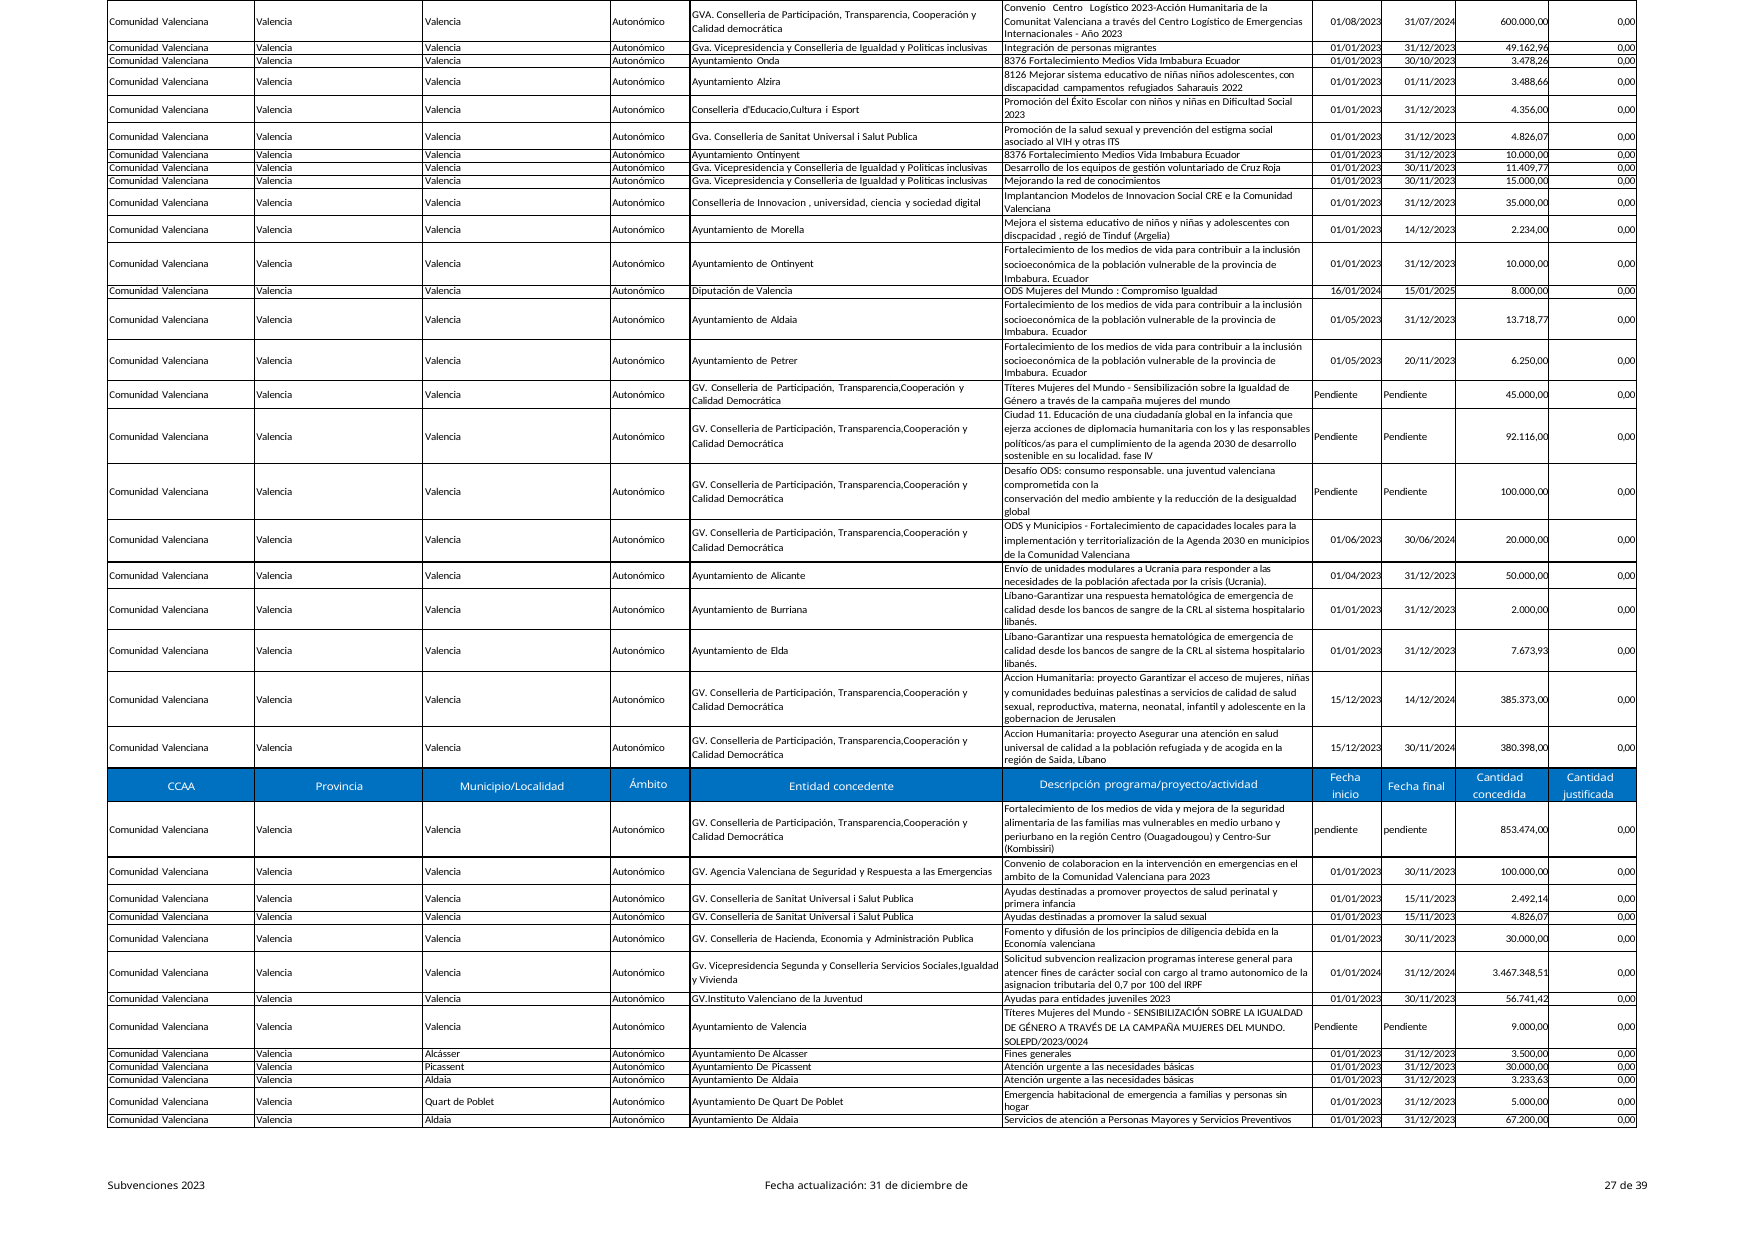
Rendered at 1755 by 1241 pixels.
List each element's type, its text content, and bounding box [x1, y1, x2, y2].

table_cell 0,00 [1549, 858, 1636, 884]
table_cell Comunidad Valenciana [108, 1062, 254, 1074]
table_cell Valencia [255, 630, 422, 671]
table_cell 3.478,26 [1456, 55, 1548, 67]
table_cell Comunidad Valenciana [108, 589, 254, 629]
table_cell 56.741,42 [1456, 993, 1548, 1005]
table_cell GV.Instituto Valenciano de la Juventud [691, 993, 1002, 1005]
table_cell Fortalecimiento de los medios de vida para contribuir a la inclusión socioeconómica de la población vulnerable de la provincia de Imbabura. Ecuador [1003, 243, 1312, 285]
table_cell Ayuntamiento De Quart De Poblet [691, 1088, 1002, 1114]
table_cell Valencia [423, 340, 610, 380]
table_cell Valencia [423, 381, 610, 407]
table_cell Líbano-Garantizar una respuesta hematológica de emergencia de calidad desde los bancos de sangre de la CRL al sistema hospitalario libanés. [1003, 589, 1312, 629]
table_cell Implantancion Modelos de Innovacion Social CRE e la Comunidad Valenciana [1003, 189, 1312, 215]
table_cell Autonómico [611, 286, 689, 298]
table_cell Valencia [423, 189, 610, 215]
table_cell Valencia [255, 216, 422, 242]
table_cell GV. Conselleria de Participación, Transparencia,Cooperación y Calidad Democrática [691, 727, 1002, 767]
table_cell Valencia [423, 55, 610, 67]
table_cell 0,00 [1549, 68, 1636, 94]
table_cell Valencia [255, 1062, 422, 1074]
table_cell Autonómico [611, 858, 689, 884]
table_cell Valencia [255, 925, 422, 951]
table_cell 31/12/2023 [1382, 1115, 1455, 1127]
table_cell Valencia [255, 123, 422, 149]
table_cell Valencia [423, 42, 610, 54]
table_cell Valencia [423, 464, 610, 518]
table_cell 0,00 [1549, 630, 1636, 671]
table_cell 2.492,14 [1456, 885, 1548, 911]
table_cell Pendiente [1313, 381, 1381, 407]
table_cell GV. Conselleria de Sanitat Universal i Salut Publica [691, 912, 1002, 924]
table_cell Autonómico [611, 727, 689, 767]
table_cell 01/01/2023 [1313, 1115, 1381, 1127]
table_cell Valencia [423, 589, 610, 629]
table_cell Fortalecimiento de los medios de vida para contribuir a la inclusión socioeconómica de la población vulnerable de la provincia de Imbabura. Ecuador [1003, 340, 1312, 380]
table_cell 01/01/2023 [1313, 630, 1381, 671]
table_cell 30/11/2024 [1382, 727, 1455, 767]
table_cell 01/01/2023 [1313, 68, 1381, 94]
table_cell Valencia [423, 96, 610, 122]
table_header Cantidad concedida [1456, 769, 1548, 801]
table_cell 0,00 [1549, 885, 1636, 911]
table_cell Valencia [423, 176, 610, 188]
table_cell 0,00 [1549, 520, 1636, 561]
table_cell 380.398,00 [1456, 727, 1548, 767]
table_cell Comunidad Valenciana [108, 1115, 254, 1127]
table_cell Comunidad Valenciana [108, 912, 254, 924]
table_cell Valencia [255, 727, 422, 767]
table_cell 0,00 [1549, 1062, 1636, 1074]
table_cell 0,00 [1549, 993, 1636, 1005]
table_cell Ayudas destinadas a promover la salud sexual [1003, 912, 1312, 924]
table_cell Autonómico [611, 96, 689, 122]
table_cell 30/10/2023 [1382, 55, 1455, 67]
table_cell Integración de personas migrantes [1003, 42, 1312, 54]
table_cell Autonómico [611, 42, 689, 54]
table_cell Comunidad Valenciana [108, 216, 254, 242]
table_cell Valencia [255, 286, 422, 298]
table_cell Valencia [423, 68, 610, 94]
table_cell 2.000,00 [1456, 589, 1548, 629]
table_cell Convenio Centro Logístico 2023-Acción Humanitaria de la Comunitat Valenciana a través del Centro Logístico de Emergencias Internacionales - Año 2023 [1003, 1, 1312, 41]
table_cell Ayuntamiento de Burriana [691, 589, 1002, 629]
table_cell Valencia [255, 802, 422, 856]
table_cell Comunidad Valenciana [108, 520, 254, 561]
table_cell Ayuntamiento De Aldaia [691, 1075, 1002, 1087]
table_cell Promoción del Éxito Escolar con niños y niñas en Dificultad Social 2023 [1003, 96, 1312, 122]
table_header Fecha final [1382, 769, 1455, 801]
table_cell 30.000,00 [1456, 925, 1548, 951]
table_cell Autonómico [611, 123, 689, 149]
table_cell Valencia [255, 299, 422, 339]
table_cell Valencia [423, 520, 610, 561]
table_cell Autonómico [611, 925, 689, 951]
table_header Ámbito [611, 769, 689, 801]
table_cell 01/01/2023 [1313, 150, 1381, 162]
table_cell 31/12/2023 [1382, 630, 1455, 671]
table_cell GV. Conselleria de Hacienda, Economia y Administración Publica [691, 925, 1002, 951]
table_cell 01/01/2023 [1313, 589, 1381, 629]
table_cell Valencia [423, 163, 610, 175]
table_cell Valencia [423, 672, 610, 726]
table_cell 0,00 [1549, 925, 1636, 951]
table_cell 31/12/2023 [1382, 1075, 1455, 1087]
table_cell Emergencia habitacional de emergencia a familias y personas sin hogar [1003, 1088, 1312, 1114]
table_cell Fortalecimiento de los medios de vida para contribuir a la inclusión socioeconómica de la población vulnerable de la provincia de Imbabura. Ecuador [1003, 299, 1312, 339]
table_cell Autonómico [611, 381, 689, 407]
table_cell 01/06/2023 [1313, 520, 1381, 561]
table_cell Comunidad Valenciana [108, 340, 254, 380]
table_cell Valencia [423, 150, 610, 162]
table_cell Valencia [423, 885, 610, 911]
table_cell 4.826,07 [1456, 912, 1548, 924]
table_cell 20.000,00 [1456, 520, 1548, 561]
table_cell Pendiente [1382, 409, 1455, 463]
table_cell 01/01/2023 [1313, 243, 1381, 285]
table_cell 100.000,00 [1456, 858, 1548, 884]
table_cell 11.409,77 [1456, 163, 1548, 175]
table_cell Títeres Mujeres del Mundo - SENSIBILIZACIÓN SOBRE LA IGUALDAD DE GÉNERO A TRAVÉS DE LA CAMPAÑA MUJERES DEL MUNDO. SOLEPD/2023/0024 [1003, 1006, 1312, 1048]
table_cell 14/12/2024 [1382, 672, 1455, 726]
table_cell Solicitud subvencion realizacion programas interese general para atencer fines de carácter social con cargo al tramo autonomico de la asignacion tributaria del 0,7 por 100 del IRPF [1003, 952, 1312, 992]
table_cell 385.373,00 [1456, 672, 1548, 726]
table_cell Comunidad Valenciana [108, 1088, 254, 1114]
table_cell 4.826,07 [1456, 123, 1548, 149]
table_cell Valencia [423, 993, 610, 1005]
table_cell 0,00 [1549, 189, 1636, 215]
table_cell 01/01/2023 [1313, 1049, 1381, 1061]
table_cell 01/01/2023 [1313, 993, 1381, 1005]
table_cell Comunidad Valenciana [108, 96, 254, 122]
table_cell Comunidad Valenciana [108, 68, 254, 94]
table_cell 30.000,00 [1456, 1062, 1548, 1074]
table_cell 13.718,77 [1456, 299, 1548, 339]
table_cell Autonómico [611, 464, 689, 518]
table_cell 31/12/2023 [1382, 563, 1455, 588]
table_cell Autonómico [611, 1049, 689, 1061]
table_cell GV. Agencia Valenciana de Seguridad y Respuesta a las Emergencias [691, 858, 1002, 884]
table_cell Valencia [423, 925, 610, 951]
table_header Cantidad justificada [1549, 769, 1636, 801]
table_cell Valencia [255, 1088, 422, 1114]
table_cell 15/11/2023 [1382, 885, 1455, 911]
table_cell 0,00 [1549, 409, 1636, 463]
table_cell Valencia [255, 1, 422, 41]
table_cell Valencia [423, 243, 610, 285]
table_cell Comunidad Valenciana [108, 409, 254, 463]
table_cell GV. Conselleria de Participación, Transparencia,Cooperación y Calidad Democrática [691, 464, 1002, 518]
table_cell 01/01/2023 [1313, 912, 1381, 924]
table_cell 01/05/2023 [1313, 340, 1381, 380]
table_cell 7.673,93 [1456, 630, 1548, 671]
table_cell 15/01/2025 [1382, 286, 1455, 298]
table_cell 31/12/2023 [1382, 589, 1455, 629]
table_cell 3.467.348,51 [1456, 952, 1548, 992]
table_cell Valencia [423, 802, 610, 856]
table_cell 01/01/2024 [1313, 952, 1381, 992]
table_cell Autonómico [611, 1, 689, 41]
table_cell 01/01/2023 [1313, 163, 1381, 175]
table_cell 600.000,00 [1456, 1, 1548, 41]
table_cell Comunidad Valenciana [108, 630, 254, 671]
table_cell Comunidad Valenciana [108, 189, 254, 215]
table_cell Ayuntamiento de Valencia [691, 1006, 1002, 1048]
table_cell 01/01/2023 [1313, 96, 1381, 122]
table_cell 67.200,00 [1456, 1115, 1548, 1127]
table_cell 45.000,00 [1456, 381, 1548, 407]
table_cell 8126 Mejorar sistema educativo de niñas niños adolescentes, con discapacidad campamentos refugiados Saharauis 2022 [1003, 68, 1312, 94]
table_cell Valencia [255, 1115, 422, 1127]
table_cell Comunidad Valenciana [108, 925, 254, 951]
table_cell Ayuntamiento de Elda [691, 630, 1002, 671]
table_cell Comunidad Valenciana [108, 381, 254, 407]
table_cell 49.162,96 [1456, 42, 1548, 54]
table_cell 8376 Fortalecimiento Medios Vida Imbabura Ecuador [1003, 150, 1312, 162]
table_cell Ayuntamiento Ontinyent [691, 150, 1002, 162]
table_cell 0,00 [1549, 1088, 1636, 1114]
table_cell 01/01/2023 [1313, 1062, 1381, 1074]
table_cell Atención urgente a las necesidades básicas [1003, 1062, 1312, 1074]
table_cell Mejora el sistema educativo de niños y niñas y adolescentes con discpacidad , regió de Tinduf (Argelia) [1003, 216, 1312, 242]
table_cell Valencia [255, 952, 422, 992]
table_cell Pendiente [1313, 1006, 1381, 1048]
table_cell 0,00 [1549, 563, 1636, 588]
table_cell 01/11/2023 [1382, 68, 1455, 94]
table_cell Ayuntamiento de Aldaia [691, 299, 1002, 339]
table_cell Comunidad Valenciana [108, 1049, 254, 1061]
table_cell 31/12/2023 [1382, 150, 1455, 162]
table_cell Comunidad Valenciana [108, 672, 254, 726]
table_cell 01/01/2023 [1313, 189, 1381, 215]
table_cell Autonómico [611, 68, 689, 94]
table_cell Autonómico [611, 630, 689, 671]
table_cell Autonómico [611, 1088, 689, 1114]
table_cell 0,00 [1549, 802, 1636, 856]
table_cell Pendiente [1382, 464, 1455, 518]
table_header Fecha inicio [1313, 769, 1381, 801]
table_cell Comunidad Valenciana [108, 163, 254, 175]
table_cell 0,00 [1549, 672, 1636, 726]
table_cell 31/12/2023 [1382, 299, 1455, 339]
table_cell Valencia [255, 189, 422, 215]
table_cell 31/12/2023 [1382, 1088, 1455, 1114]
table_cell 0,00 [1549, 55, 1636, 67]
table_cell Comunidad Valenciana [108, 42, 254, 54]
table_header Provincia [255, 769, 422, 801]
table_cell 30/11/2023 [1382, 163, 1455, 175]
table_cell Comunidad Valenciana [108, 464, 254, 518]
table_cell 31/12/2023 [1382, 42, 1455, 54]
table_cell 15/12/2023 [1313, 672, 1381, 726]
table_cell Ciudad 11. Educación de una ciudadanía global en la infancia que ejerza acciones de diplomacia humanitaria con los y las responsables políticos/as para el cumplimiento de la agenda 2030 de desarrollo sostenible en su localidad. fase IV [1003, 409, 1312, 463]
table_cell 8376 Fortalecimiento Medios Vida Imbabura Ecuador [1003, 55, 1312, 67]
table_cell Autonómico [611, 163, 689, 175]
table_cell Valencia [255, 163, 422, 175]
table_cell Comunidad Valenciana [108, 1006, 254, 1048]
table_header Municipio/Localidad [423, 769, 610, 801]
table_cell Autonómico [611, 1062, 689, 1074]
table_cell Autonómico [611, 299, 689, 339]
table_cell Ayuntamiento Alzira [691, 68, 1002, 94]
table_cell Autonómico [611, 1115, 689, 1127]
table_cell Valencia [423, 216, 610, 242]
table_cell Autonómico [611, 885, 689, 911]
table_cell 01/01/2023 [1313, 925, 1381, 951]
table_cell GV. Conselleria de Participación, Transparencia,Cooperación y Calidad Democrática [691, 381, 1002, 407]
table_cell 0,00 [1549, 1006, 1636, 1048]
table_cell Quart de Poblet [423, 1088, 610, 1114]
table_header Descripción programa/proyecto/actividad [1003, 769, 1312, 801]
table_cell 01/04/2023 [1313, 563, 1381, 588]
table_cell Valencia [423, 563, 610, 588]
table_cell 0,00 [1549, 1, 1636, 41]
table_cell Comunidad Valenciana [108, 727, 254, 767]
table_cell 100.000,00 [1456, 464, 1548, 518]
table_cell Ayuntamiento De Aldaia [691, 1115, 1002, 1127]
table_cell 0,00 [1549, 912, 1636, 924]
table_header CCAA [108, 769, 254, 801]
table_cell Gva. Conselleria de Sanitat Universal i Salut Publica [691, 123, 1002, 149]
table_cell Comunidad Valenciana [108, 802, 254, 856]
table_cell Valencia [255, 672, 422, 726]
table_cell Comunidad Valenciana [108, 286, 254, 298]
table_cell 01/01/2023 [1313, 1075, 1381, 1087]
table_cell 01/01/2023 [1313, 1088, 1381, 1114]
table_cell 30/11/2023 [1382, 176, 1455, 188]
table_cell Valencia [255, 520, 422, 561]
table_cell 5.000,00 [1456, 1088, 1548, 1114]
table_cell Ayuntamiento De Picassent [691, 1062, 1002, 1074]
table_cell Autonómico [611, 340, 689, 380]
table_cell Comunidad Valenciana [108, 243, 254, 285]
table_cell GV. Conselleria de Participación, Transparencia,Cooperación y Calidad Democrática [691, 520, 1002, 561]
table_cell 30/11/2023 [1382, 925, 1455, 951]
table_cell GV. Conselleria de Participación, Transparencia,Cooperación y Calidad Democrática [691, 409, 1002, 463]
table_cell Gva. Vicepresidencia y Conselleria de Igualdad y Politicas inclusivas [691, 42, 1002, 54]
table_cell 0,00 [1549, 340, 1636, 380]
table_cell 01/01/2023 [1313, 123, 1381, 149]
table_cell Autonómico [611, 409, 689, 463]
table_cell Autonómico [611, 563, 689, 588]
table_cell Ayuntamiento de Alicante [691, 563, 1002, 588]
table_cell Valencia [255, 409, 422, 463]
table_cell Aldaia [423, 1115, 610, 1127]
table_cell 01/08/2023 [1313, 1, 1381, 41]
table_cell 0,00 [1549, 1075, 1636, 1087]
table_cell Fomento y difusión de los principios de diligencia debida en la Economía valenciana [1003, 925, 1312, 951]
table_cell Servicios de atención a Personas Mayores y Servicios Preventivos [1003, 1115, 1312, 1127]
table_cell 31/07/2024 [1382, 1, 1455, 41]
table_cell Ayuntamiento Onda [691, 55, 1002, 67]
table_cell 10.000,00 [1456, 243, 1548, 285]
table_cell Valencia [255, 993, 422, 1005]
table_cell 0,00 [1549, 163, 1636, 175]
table_cell pendiente [1313, 802, 1381, 856]
table_cell 16/01/2024 [1313, 286, 1381, 298]
table_cell Autonómico [611, 1006, 689, 1048]
table_cell 0,00 [1549, 1115, 1636, 1127]
table_cell Comunidad Valenciana [108, 123, 254, 149]
table_cell Autonómico [611, 189, 689, 215]
table_cell 0,00 [1549, 150, 1636, 162]
table_cell Valencia [255, 858, 422, 884]
table_cell 6.250,00 [1456, 340, 1548, 380]
table_cell 4.356,00 [1456, 96, 1548, 122]
table_cell Comunidad Valenciana [108, 1075, 254, 1087]
table_cell Desafío ODS: consumo responsable. una juventud valenciana comprometida con la conservación del medio ambiente y la reducción de la desigualdad global [1003, 464, 1312, 518]
table_cell 0,00 [1549, 1049, 1636, 1061]
table_cell 01/01/2023 [1313, 55, 1381, 67]
table_cell Valencia [255, 1049, 422, 1061]
table_cell Autonómico [611, 243, 689, 285]
table_cell Autonómico [611, 176, 689, 188]
table_cell 0,00 [1549, 176, 1636, 188]
table_cell ODS y Municipios - Fortalecimiento de capacidades locales para la implementación y territorialización de la Agenda 2030 en municipios de la Comunidad Valenciana [1003, 520, 1312, 561]
table_cell 0,00 [1549, 464, 1636, 518]
table_cell 01/01/2023 [1313, 42, 1381, 54]
table_cell Valencia [255, 243, 422, 285]
table_cell 31/12/2023 [1382, 189, 1455, 215]
table_cell Autonómico [611, 150, 689, 162]
table_cell Comunidad Valenciana [108, 563, 254, 588]
table_cell Valencia [255, 176, 422, 188]
table_cell Comunidad Valenciana [108, 993, 254, 1005]
table_cell 01/05/2023 [1313, 299, 1381, 339]
table_cell 30/11/2023 [1382, 858, 1455, 884]
table_header Entidad concedente [691, 769, 1002, 801]
table_cell Ayudas para entidades juveniles 2023 [1003, 993, 1312, 1005]
table_cell Comunidad Valenciana [108, 885, 254, 911]
table_cell Títeres Mujeres del Mundo - Sensibilización sobre la Igualdad de Género a través de la campaña mujeres del mundo [1003, 381, 1312, 407]
table_cell Valencia [423, 727, 610, 767]
table_cell Pendiente [1382, 381, 1455, 407]
table_cell Gva. Vicepresidencia y Conselleria de Igualdad y Politicas inclusivas [691, 176, 1002, 188]
table_cell 0,00 [1549, 727, 1636, 767]
table_cell Valencia [423, 952, 610, 992]
table_cell Valencia [255, 1006, 422, 1048]
table_cell 15/12/2023 [1313, 727, 1381, 767]
table_cell GV. Conselleria de Sanitat Universal i Salut Publica [691, 885, 1002, 911]
table_cell 30/11/2023 [1382, 993, 1455, 1005]
table_cell Promoción de la salud sexual y prevención del estigma social asociado al VIH y otras ITS [1003, 123, 1312, 149]
table_cell 2.234,00 [1456, 216, 1548, 242]
table_cell Atención urgente a las necesidades básicas [1003, 1075, 1312, 1087]
table_cell Valencia [423, 123, 610, 149]
table_cell 35.000,00 [1456, 189, 1548, 215]
table_cell 0,00 [1549, 216, 1636, 242]
table_cell 0,00 [1549, 42, 1636, 54]
table_cell Valencia [423, 409, 610, 463]
table_cell Envío de unidades modulares a Ucrania para responder a las necesidades de la población afectada por la crisis (Ucrania). [1003, 563, 1312, 588]
table_cell Comunidad Valenciana [108, 952, 254, 992]
table_cell 31/12/2024 [1382, 952, 1455, 992]
table_cell Comunidad Valenciana [108, 176, 254, 188]
table_cell Diputación de Valencia [691, 286, 1002, 298]
table_cell Autonómico [611, 55, 689, 67]
table_cell Conselleria de Innovacion , universidad, ciencia y sociedad digital [691, 189, 1002, 215]
table_cell Valencia [255, 340, 422, 380]
table_cell 20/11/2023 [1382, 340, 1455, 380]
table_cell Valencia [255, 912, 422, 924]
table_cell Valencia [255, 885, 422, 911]
table_cell Valencia [255, 150, 422, 162]
table_cell 14/12/2023 [1382, 216, 1455, 242]
table_cell Autonómico [611, 802, 689, 856]
table_cell Valencia [255, 381, 422, 407]
table_cell 0,00 [1549, 286, 1636, 298]
table_cell Autonómico [611, 952, 689, 992]
table_cell Valencia [255, 464, 422, 518]
table_cell 10.000,00 [1456, 150, 1548, 162]
table_cell GV. Conselleria de Participación, Transparencia,Cooperación y Calidad Democrática [691, 672, 1002, 726]
table_cell Autonómico [611, 672, 689, 726]
table_cell Valencia [255, 589, 422, 629]
table_cell Valencia [255, 1075, 422, 1087]
table_cell 31/12/2023 [1382, 1049, 1455, 1061]
table_cell Ayuntamiento De Alcasser [691, 1049, 1002, 1061]
table_cell GVA. Conselleria de Participación, Transparencia, Cooperación y Calidad democrática [691, 1, 1002, 41]
table_cell 31/12/2023 [1382, 243, 1455, 285]
table_cell 31/12/2023 [1382, 123, 1455, 149]
table_cell Valencia [423, 630, 610, 671]
table_cell Valencia [255, 55, 422, 67]
table_cell 3.500,00 [1456, 1049, 1548, 1061]
table_cell 0,00 [1549, 96, 1636, 122]
table_cell Accion Humanitaria: proyecto Asegurar una atención en salud universal de calidad a la población refugiada y de acogida en la región de Saida, Líbano [1003, 727, 1312, 767]
table_cell 3.488,66 [1456, 68, 1548, 94]
table_cell Líbano-Garantizar una respuesta hematológica de emergencia de calidad desde los bancos de sangre de la CRL al sistema hospitalario libanés. [1003, 630, 1312, 671]
table_cell 853.474,00 [1456, 802, 1548, 856]
table_cell 30/06/2024 [1382, 520, 1455, 561]
table_cell Gv. Vicepresidencia Segunda y Conselleria Servicios Sociales,Igualdad y Vivienda [691, 952, 1002, 992]
table_cell Valencia [423, 1, 610, 41]
table_cell ODS Mujeres del Mundo : Compromiso Igualdad [1003, 286, 1312, 298]
table_cell Ayuntamiento de Morella [691, 216, 1002, 242]
table_cell Gva. Vicepresidencia y Conselleria de Igualdad y Politicas inclusivas [691, 163, 1002, 175]
table_cell Mejorando la red de conocimientos [1003, 176, 1312, 188]
table_cell Comunidad Valenciana [108, 1, 254, 41]
table_cell Desarrollo de los equipos de gestión voluntariado de Cruz Roja [1003, 163, 1312, 175]
table_cell 31/12/2023 [1382, 1062, 1455, 1074]
table_cell 0,00 [1549, 299, 1636, 339]
table_cell Autonómico [611, 1075, 689, 1087]
table_cell Picassent [423, 1062, 610, 1074]
table_cell Autonómico [611, 520, 689, 561]
table_cell 3.233,63 [1456, 1075, 1548, 1087]
table_cell 0,00 [1549, 589, 1636, 629]
table_cell Pendiente [1313, 409, 1381, 463]
table_cell Valencia [255, 68, 422, 94]
table_cell Valencia [423, 1006, 610, 1048]
table_cell Valencia [255, 563, 422, 588]
table_cell 15.000,00 [1456, 176, 1548, 188]
table_cell Pendiente [1382, 1006, 1455, 1048]
table_cell Ayuntamiento de Petrer [691, 340, 1002, 380]
table_cell Autonómico [611, 912, 689, 924]
table_cell Comunidad Valenciana [108, 55, 254, 67]
table_cell 8.000,00 [1456, 286, 1548, 298]
table_cell pendiente [1382, 802, 1455, 856]
table_cell Accion Humanitaria: proyecto Garantizar el acceso de mujeres, niñas y comunidades beduinas palestinas a servicios de calidad de salud sexual, reproductiva, materna, neonatal, infantil y adolescente en la gobernacion de Jerusalen [1003, 672, 1312, 726]
table_cell Ayuntamiento de Ontinyent [691, 243, 1002, 285]
table_cell 15/11/2023 [1382, 912, 1455, 924]
table_cell Valencia [423, 299, 610, 339]
table_cell 01/01/2023 [1313, 858, 1381, 884]
table_cell Comunidad Valenciana [108, 858, 254, 884]
table_cell Autonómico [611, 216, 689, 242]
table_cell GV. Conselleria de Participación, Transparencia,Cooperación y Calidad Democrática [691, 802, 1002, 856]
table_cell 0,00 [1549, 381, 1636, 407]
table_cell 31/12/2023 [1382, 96, 1455, 122]
table_cell Comunidad Valenciana [108, 299, 254, 339]
table_cell Autonómico [611, 993, 689, 1005]
table_cell Valencia [423, 858, 610, 884]
table_cell Valencia [255, 96, 422, 122]
table_cell Autonómico [611, 589, 689, 629]
table_cell Comunidad Valenciana [108, 150, 254, 162]
table_cell 0,00 [1549, 123, 1636, 149]
table_cell Alcásser [423, 1049, 610, 1061]
table_cell Valencia [423, 286, 610, 298]
table_cell Conselleria d'Educacio,Cultura i Esport [691, 96, 1002, 122]
table_cell 92.116,00 [1456, 409, 1548, 463]
table_cell 01/01/2023 [1313, 176, 1381, 188]
table_cell Valencia [423, 912, 610, 924]
table_cell 0,00 [1549, 243, 1636, 285]
table_cell 01/01/2023 [1313, 885, 1381, 911]
table_cell 9.000,00 [1456, 1006, 1548, 1048]
table_cell Aldaia [423, 1075, 610, 1087]
table_cell Fortalecimiento de los medios de vida y mejora de la seguridad alimentaria de las familias mas vulnerables en medio urbano y periurbano en la región Centro (Ouagadougou) y Centro-Sur (Kombissiri) [1003, 802, 1312, 856]
table_cell Fines generales [1003, 1049, 1312, 1061]
table_cell 50.000,00 [1456, 563, 1548, 588]
table_cell Valencia [255, 42, 422, 54]
table_cell 0,00 [1549, 952, 1636, 992]
table_cell Pendiente [1313, 464, 1381, 518]
table_cell Convenio de colaboracion en la intervención en emergencias en el ambito de la Comunidad Valenciana para 2023 [1003, 858, 1312, 884]
table_cell Ayudas destinadas a promover proyectos de salud perinatal y primera infancia [1003, 885, 1312, 911]
table_cell 01/01/2023 [1313, 216, 1381, 242]
